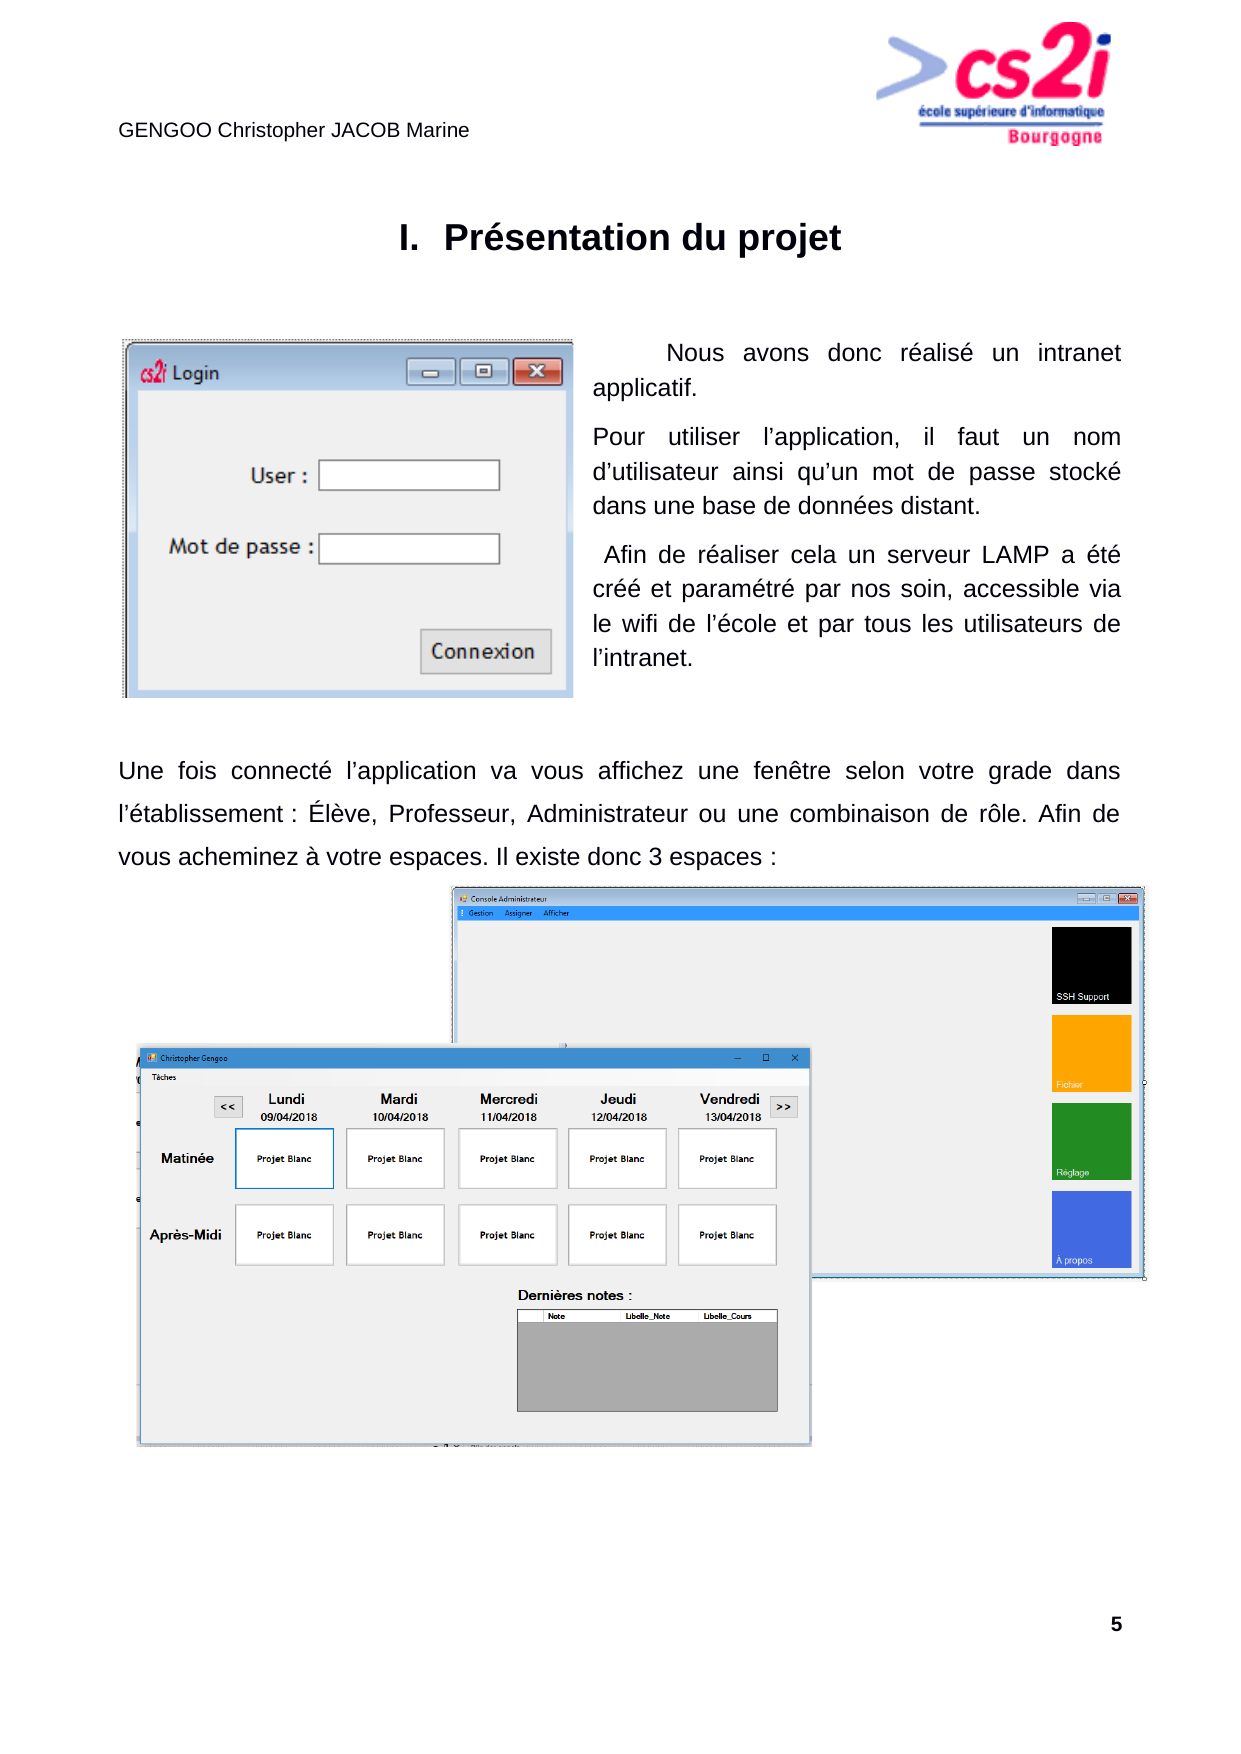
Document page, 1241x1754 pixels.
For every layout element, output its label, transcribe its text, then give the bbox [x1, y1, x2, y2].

text Pour utiliser l’application, il faut un nom d’utilisateur ainsi qu’un mot de passe stocké dans une base de données distant. [574, 422, 1122, 520]
picture [876, 22, 1111, 146]
picture [136, 885, 1150, 1447]
text Une fois connecté l’application va vous affichez une fenêtre selon votre grade dans l’établissement : Élève, Professeur, Administrateur ou une combinaison de rôle. Afin de vous acheminez à votre espaces. Il existe donc 3 espaces : [118, 756, 1122, 871]
text Nous avons donc réalisé un intranet applicatif. [118, 338, 1122, 402]
text Afin de réaliser cela un serveur LAMP a été créé et paramétré par nos soin, accessible via le wifi de l’école et par tous les utilisateurs de l’intranet. [574, 540, 1122, 672]
subtitle Présentation du projet [118, 215, 1122, 258]
picture [121, 339, 574, 698]
